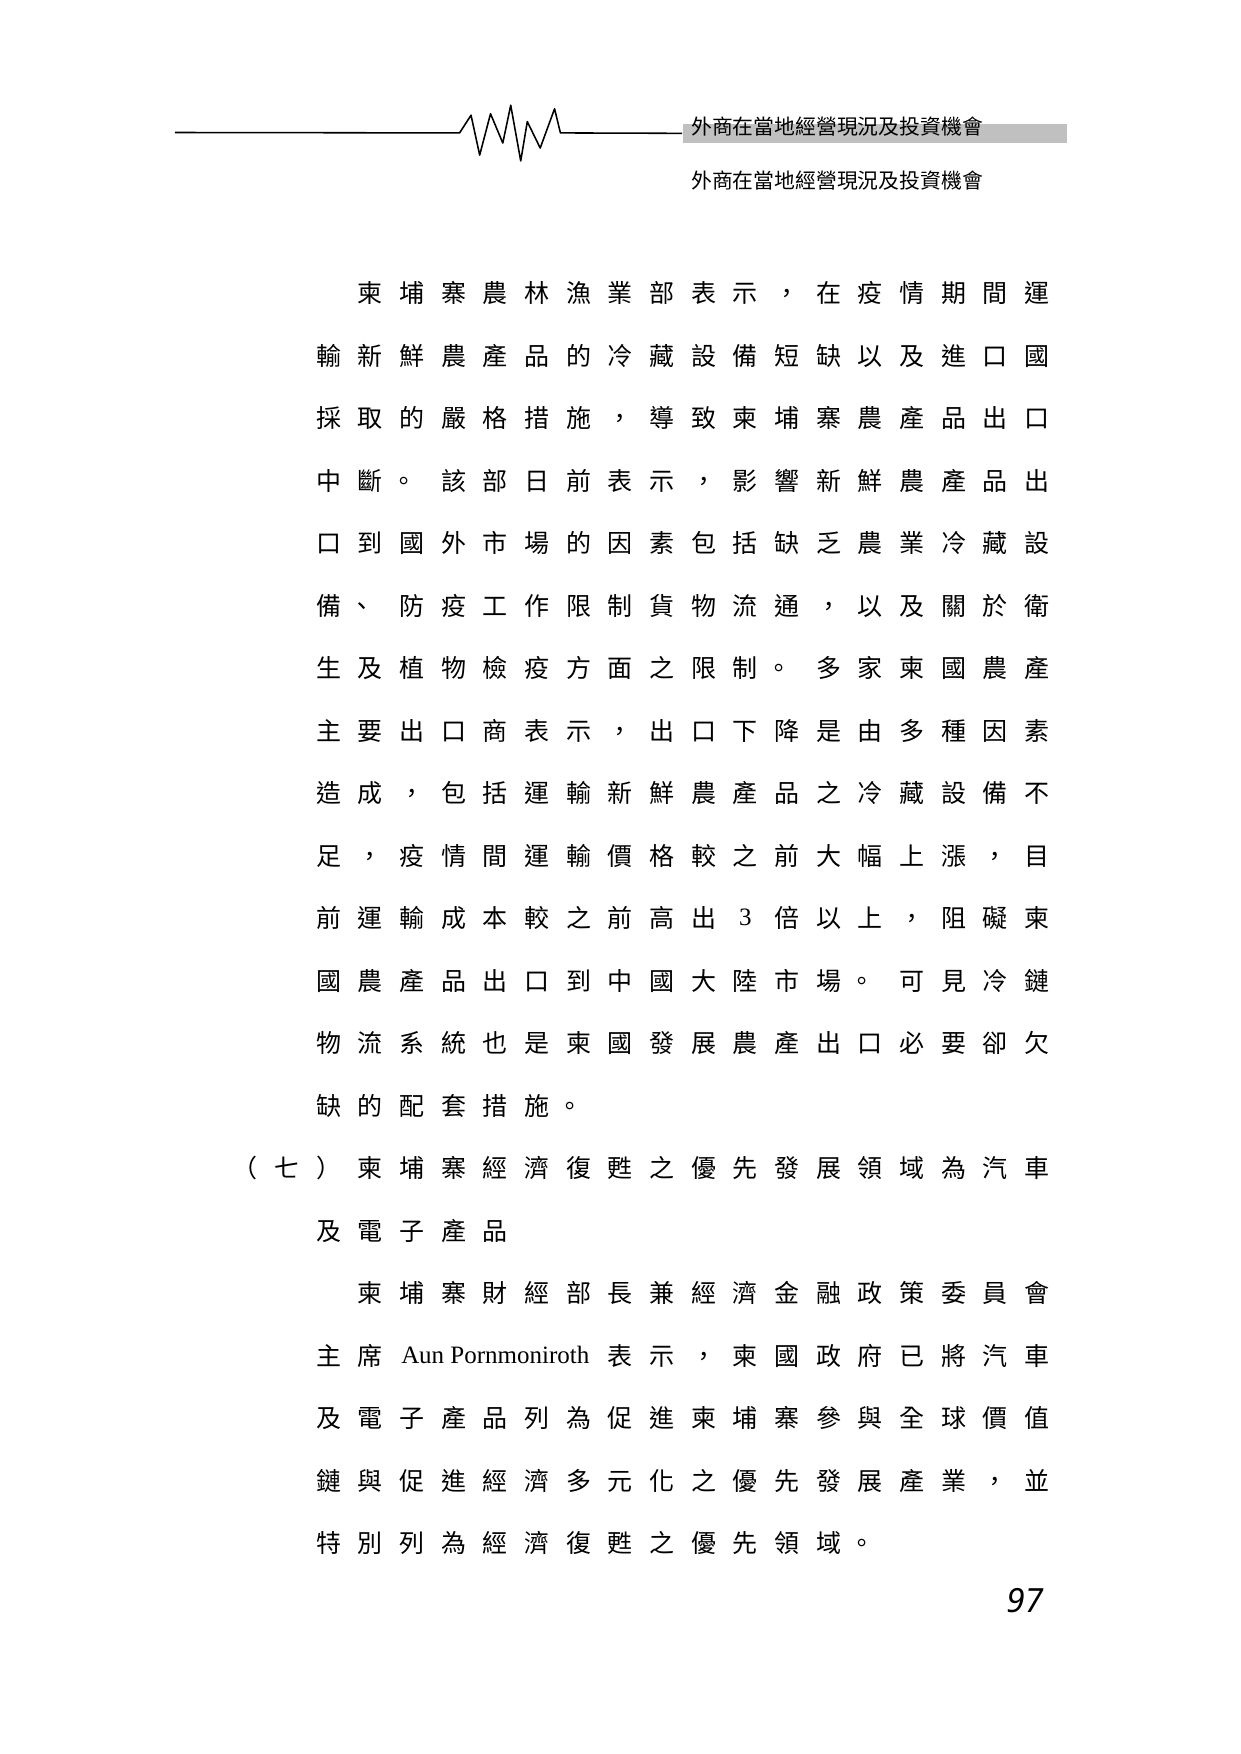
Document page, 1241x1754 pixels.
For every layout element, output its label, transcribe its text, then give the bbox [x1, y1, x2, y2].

text 柬埔寨農林漁業部表示，在疫情期間運輸新鮮農產品的冷藏設備短缺以及進口國採取的嚴格措施，導致柬埔寨農產品出口中斷。該部日前表示，影響新鮮農產品出口到國外市場的因素包括缺乏農業冷藏設備、防疫工作限制貨物流通，以及關於衛生及植物檢疫方面之限制。多家柬國農產主要出口商表示，出口下降是由多種因素造成，包括運輸新鮮農產品之冷藏設備不足，疫情間運輸價格較之前大幅上漲，目前運輸成本較之前高出3倍以上，阻礙柬國農產品出口到中國大陸市場。可見冷鏈物流系統也是柬國發展農產出口必要卻欠缺的配套措施。 [281, 250, 1058, 1125]
text 柬埔寨財經部長兼經濟金融政策委員會主席Aun Pornmoniroth表示，柬國政府已將汽車及電子產品列為促進柬埔寨參與全球價值鏈與促進經濟多元化之優先發展產業，並特別列為經濟復甦之優先領域。 [281, 1250, 1058, 1563]
text （七）柬埔寨經濟復甦之優先發展領域為汽車及電子產品 [207, 1125, 1058, 1250]
